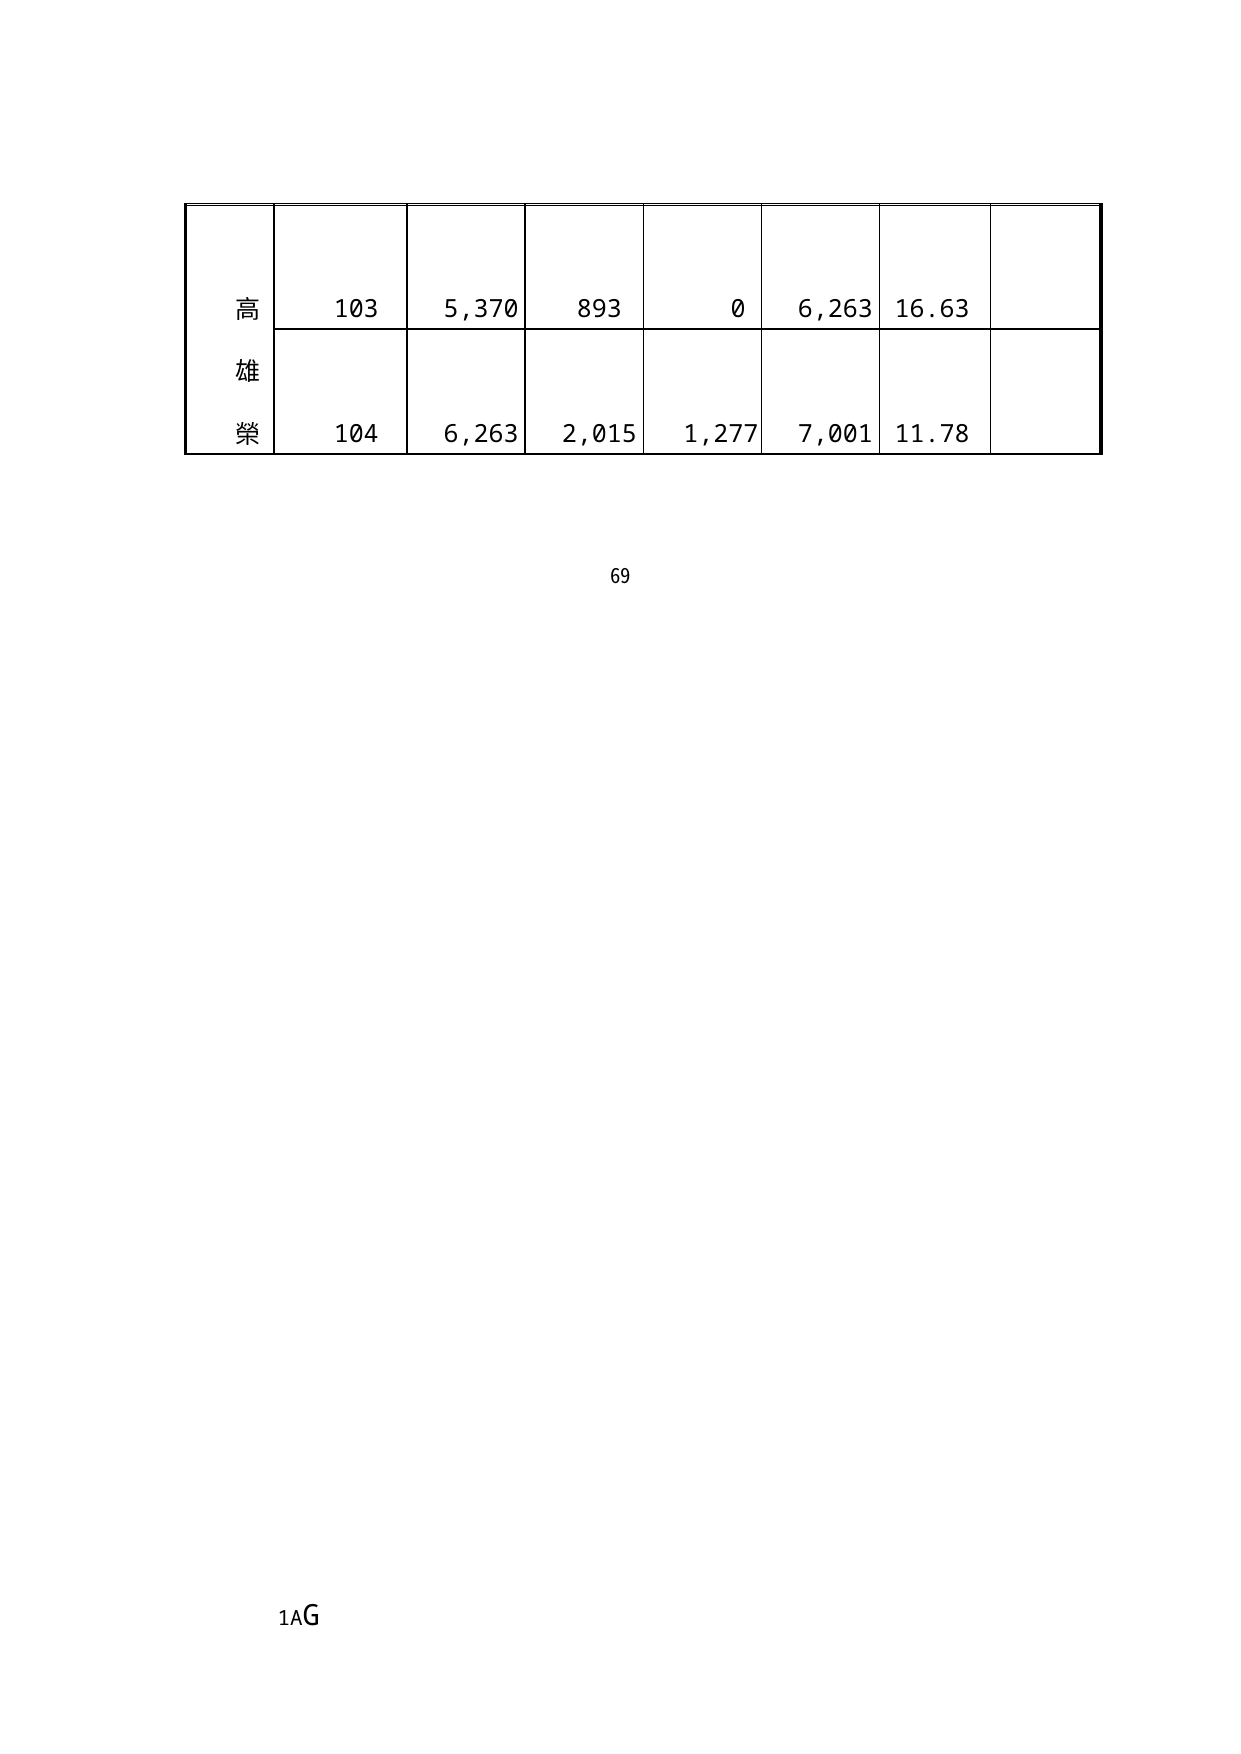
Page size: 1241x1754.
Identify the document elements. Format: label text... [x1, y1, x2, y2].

table_cell 104 [275, 330, 406, 453]
table_cell 6,263 [408, 330, 524, 453]
table_cell 1,277 [644, 330, 761, 453]
table_cell 16.63 [880, 206, 990, 328]
table_cell 6,263 [762, 206, 879, 328]
table_cell 0 [644, 206, 761, 328]
table_cell 2,015 [526, 330, 643, 453]
table_cell [991, 206, 1099, 328]
table_cell 5,370 [408, 206, 524, 328]
table_cell 11.78 [880, 330, 990, 453]
table_cell 893 [526, 206, 643, 328]
table_cell 7,001 [762, 330, 879, 453]
table_cell [991, 330, 1099, 453]
table_cell 103 [275, 206, 406, 328]
table_cell 高雄榮 [187, 206, 273, 453]
